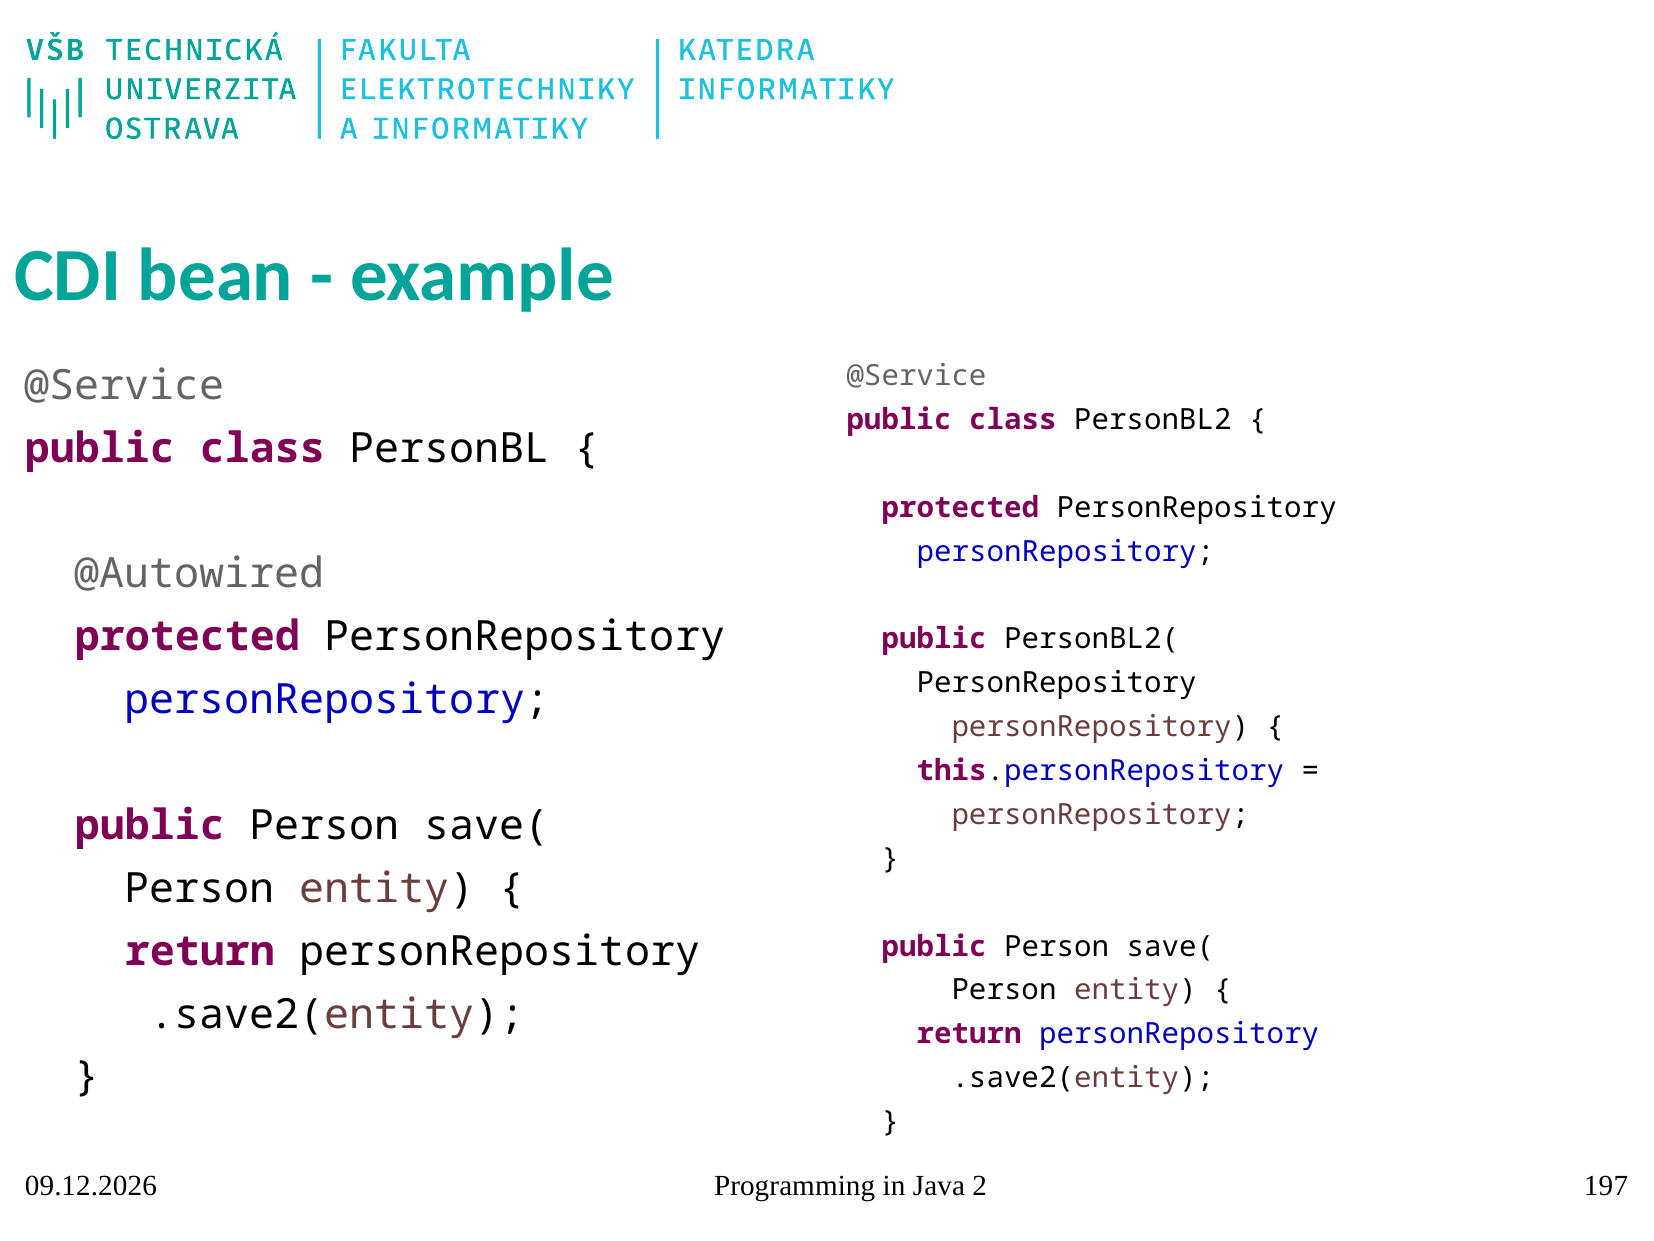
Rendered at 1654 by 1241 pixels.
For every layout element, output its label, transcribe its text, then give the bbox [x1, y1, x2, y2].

picture [26, 31, 894, 139]
list @Service public class PersonBL { @Autowired protected PersonRepository personRepository; public Person save( Person entity) { return personRepository .save2(entity); } [24, 354, 808, 1146]
title CDI bean - example [14, 165, 1619, 319]
list @Service public class PersonBL2 { protected PersonRepository personRepository; public PersonBL2( PersonRepository personRepository) { this.personRepository = personRepository; } public Person save( Person entity) { return personRepository .save2(entity); } [846, 354, 1630, 1146]
